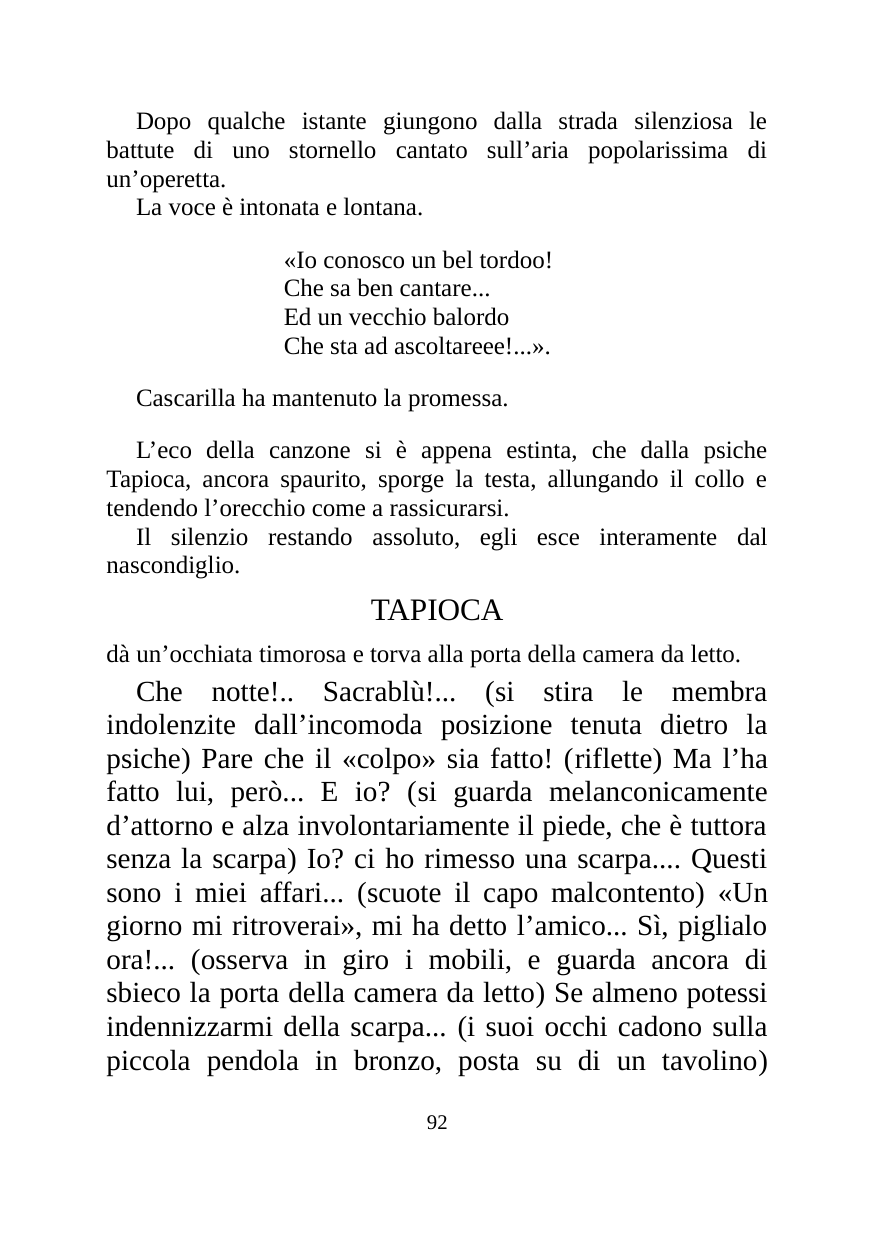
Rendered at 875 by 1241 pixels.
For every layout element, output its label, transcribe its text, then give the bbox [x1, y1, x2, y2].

text L’eco della canzone si è appena estinta, che dalla psiche Tapioca, ancora spaurito, sporge la testa, allungando il collo e tendendo l’orecchio come a rassicurarsi. [106, 436, 768, 522]
text Il silenzio restando assoluto, egli esce interamente dal nascondiglio. [106, 522, 768, 579]
text Che notte!.. Sacrablù!... (si stira le membra indolenzite dall’incomoda posizione tenuta dietro la psiche) Pare che il «colpo» sia fatto! (riflette) Ma l’ha fatto lui, però... E io? (si guarda melanconicamente d’attorno e alza involontariamente il piede, che è tuttora senza la scarpa) Io? ci ho rimesso una scarpa.... Questi sono i miei affari... (scuote il capo malcontento) «Un giorno mi ritroverai», mi ha detto l’amico... Sì, piglialo ora!... (osserva in giro i mobili, e guarda ancora di sbieco la porta della camera da letto) Se almeno potessi indennizzarmi della scarpa... (i suoi occhi cadono sulla piccola pendola in bronzo, posta su di un tavolino) [106, 674, 768, 1076]
text TAPIOCA [106, 591, 768, 627]
text La voce è intonata e lontana. [106, 192, 768, 221]
text Cascarilla ha mantenuto la promessa. [106, 383, 768, 412]
text «Io conosco un bel tordoo! Che sa ben cantare... Ed un vecchio balordo Che sta ad ascoltareee!...». [283, 245, 768, 360]
text Dopo qualche istante giungono dalla strada silenziosa le battute di uno stornello cantato sull’aria popolarissima di un’operetta. [106, 106, 768, 192]
text dà un’occhiata timorosa e torva alla porta della camera da letto. [106, 639, 768, 668]
